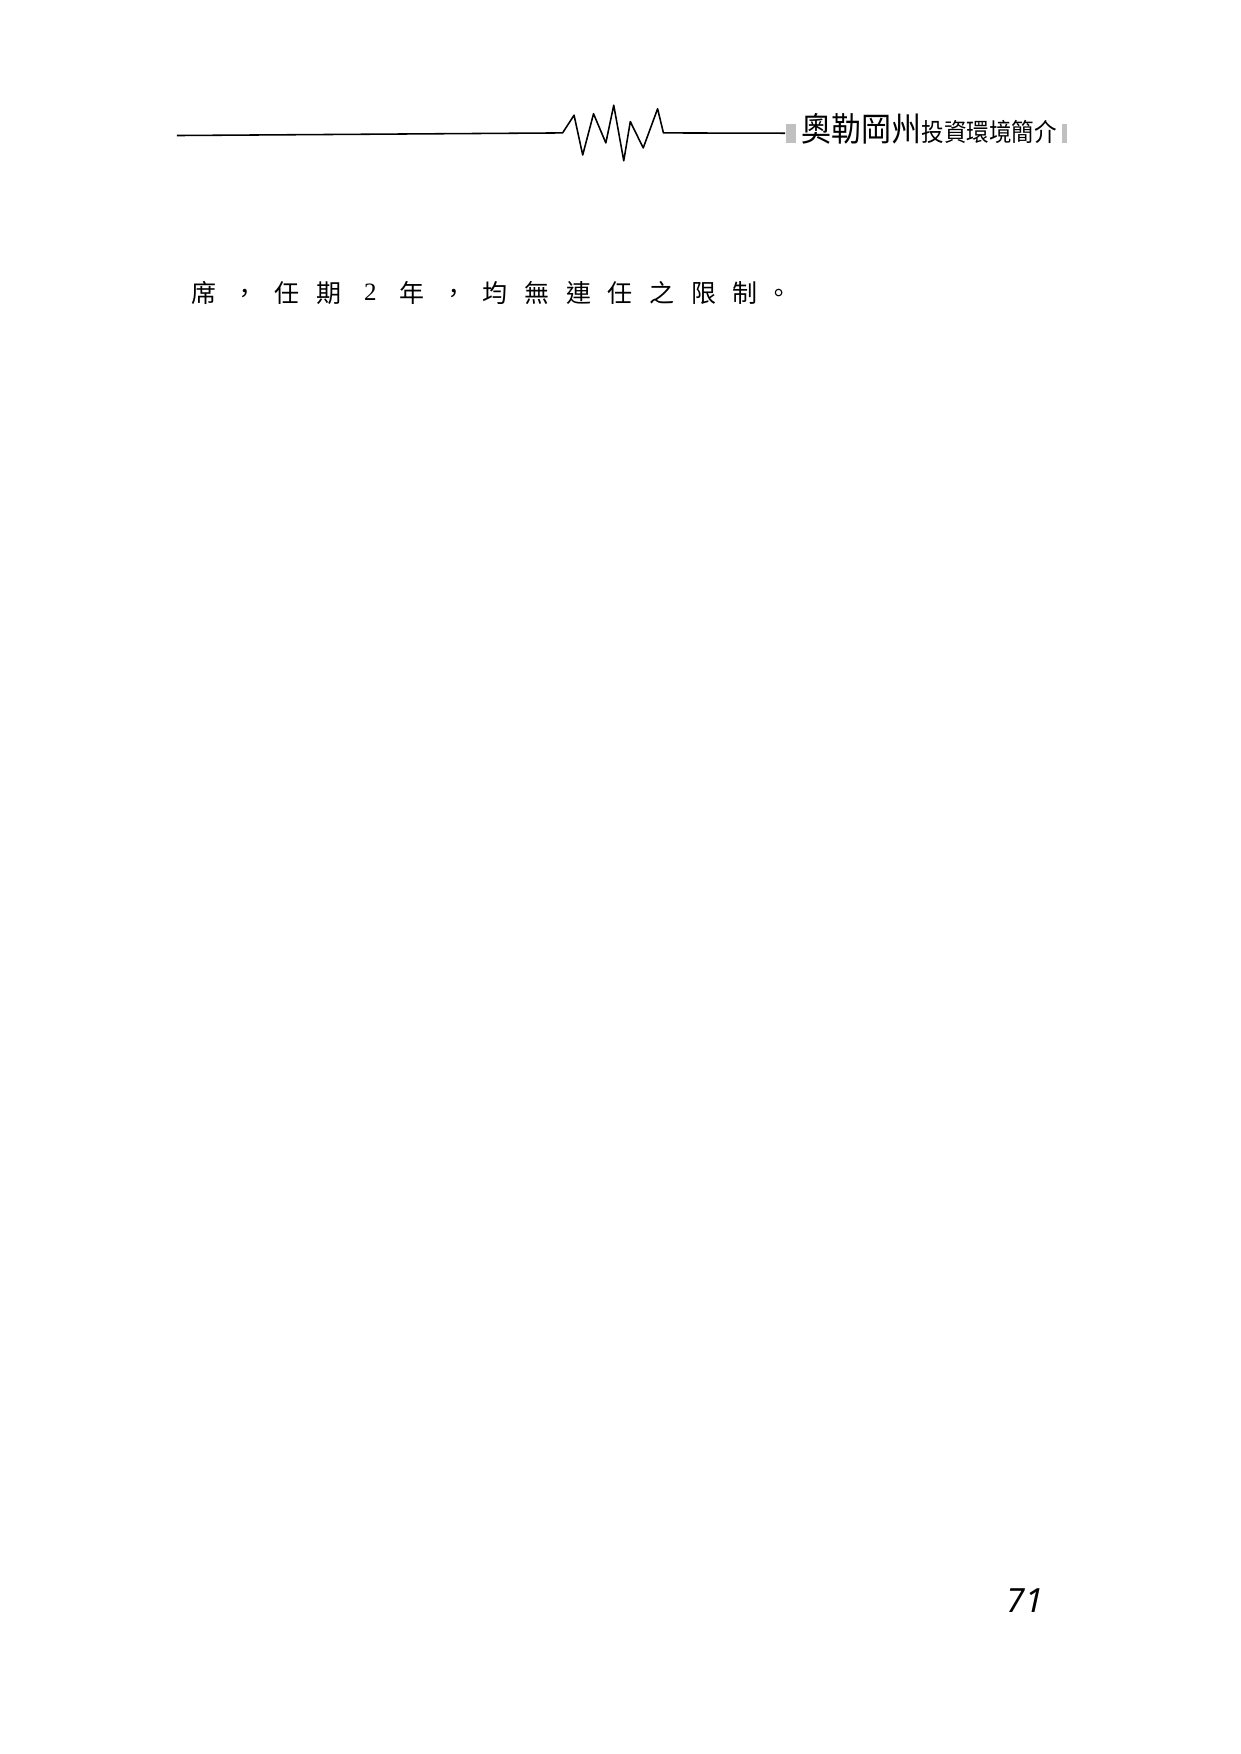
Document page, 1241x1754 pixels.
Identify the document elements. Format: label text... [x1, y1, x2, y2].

text 席，任期2年，均無連任之限制。 [183, 250, 1058, 313]
